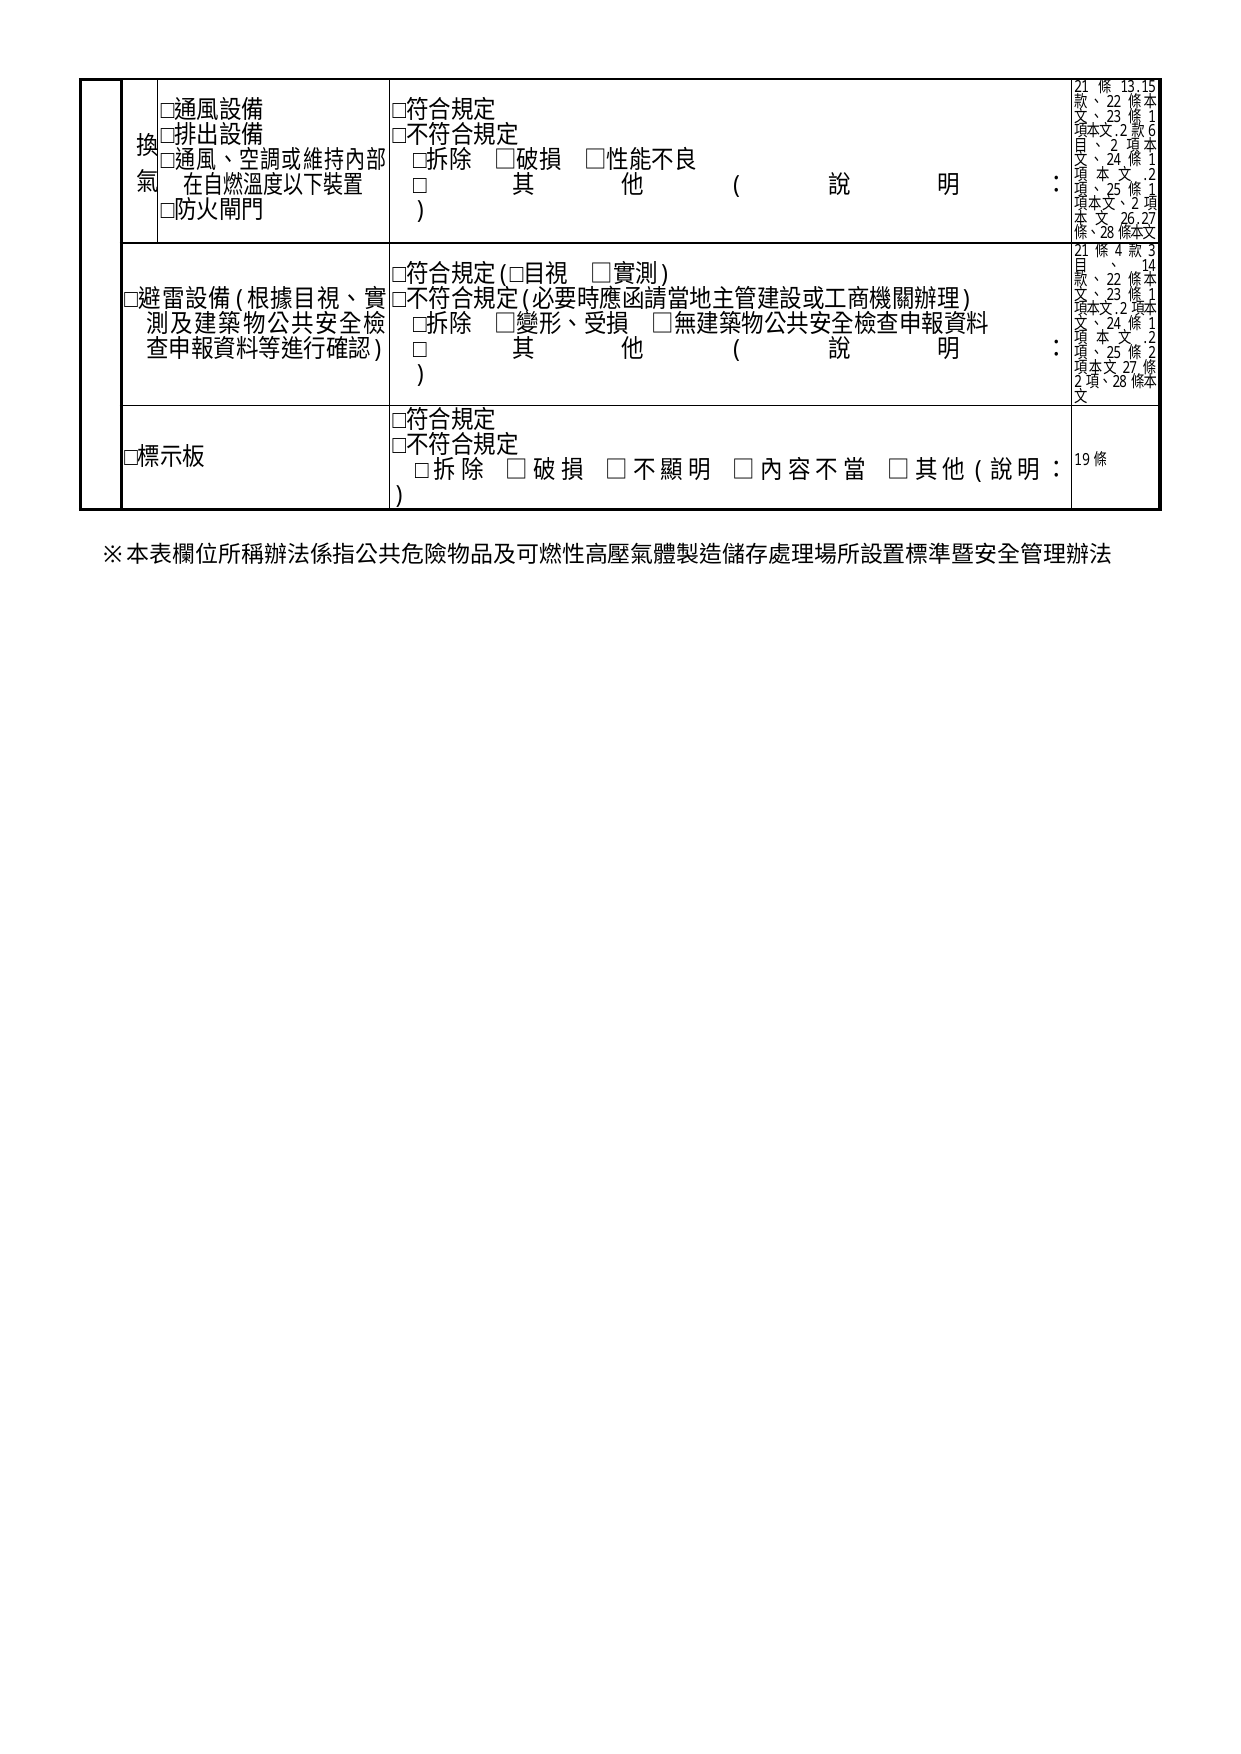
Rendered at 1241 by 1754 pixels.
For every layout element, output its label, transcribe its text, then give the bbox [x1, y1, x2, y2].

table_cell □符合規定(□目視 □實測) □不符合規定(必要時應函請當地主管建設或工商機關辦理) □拆除 □變形、受損 □無建築物公共安全檢查申報資料 □其他(說明： ) [390, 244, 1071, 405]
table_cell 19條 [1072, 406, 1158, 508]
table_cell □符合規定 □不符合規定 □拆除 □破損 □不顯明 □內容不當 □其他(說明： ) [390, 406, 1071, 508]
table_cell □通風設備 □排出設備 □通風、空調或維持內部在自燃溫度以下裝置 □防火閘門 [158, 80, 389, 242]
table_cell □避雷設備(根據目視、實測及建築物公共安全檢查申報資料等進行確認) [123, 244, 389, 405]
table_cell □符合規定 □不符合規定 □拆除 □破損 □性能不良 □其他(說明： ) [390, 80, 1071, 242]
table_cell 21條13.15款、22條本文、23條1項本文.2款6目、2項本文、24條1項本文.2項、25條1項本文、2項本文26.27條、28條本文 [1072, 80, 1158, 242]
table_cell 換氣 [123, 80, 157, 242]
table_cell [82, 81, 120, 508]
table_cell 21條4款3目、14款、22條本文、23條1項本文.2項本文、24條1項本文.2項、25條2項本文27條2項、28條本文 [1072, 244, 1158, 405]
table_cell □標示板 [123, 406, 389, 508]
text ※本表欄位所稱辦法係指公共危險物品及可燃性高壓氣體製造儲存處理場所設置標準暨安全管理辦法 [89, 511, 1122, 574]
